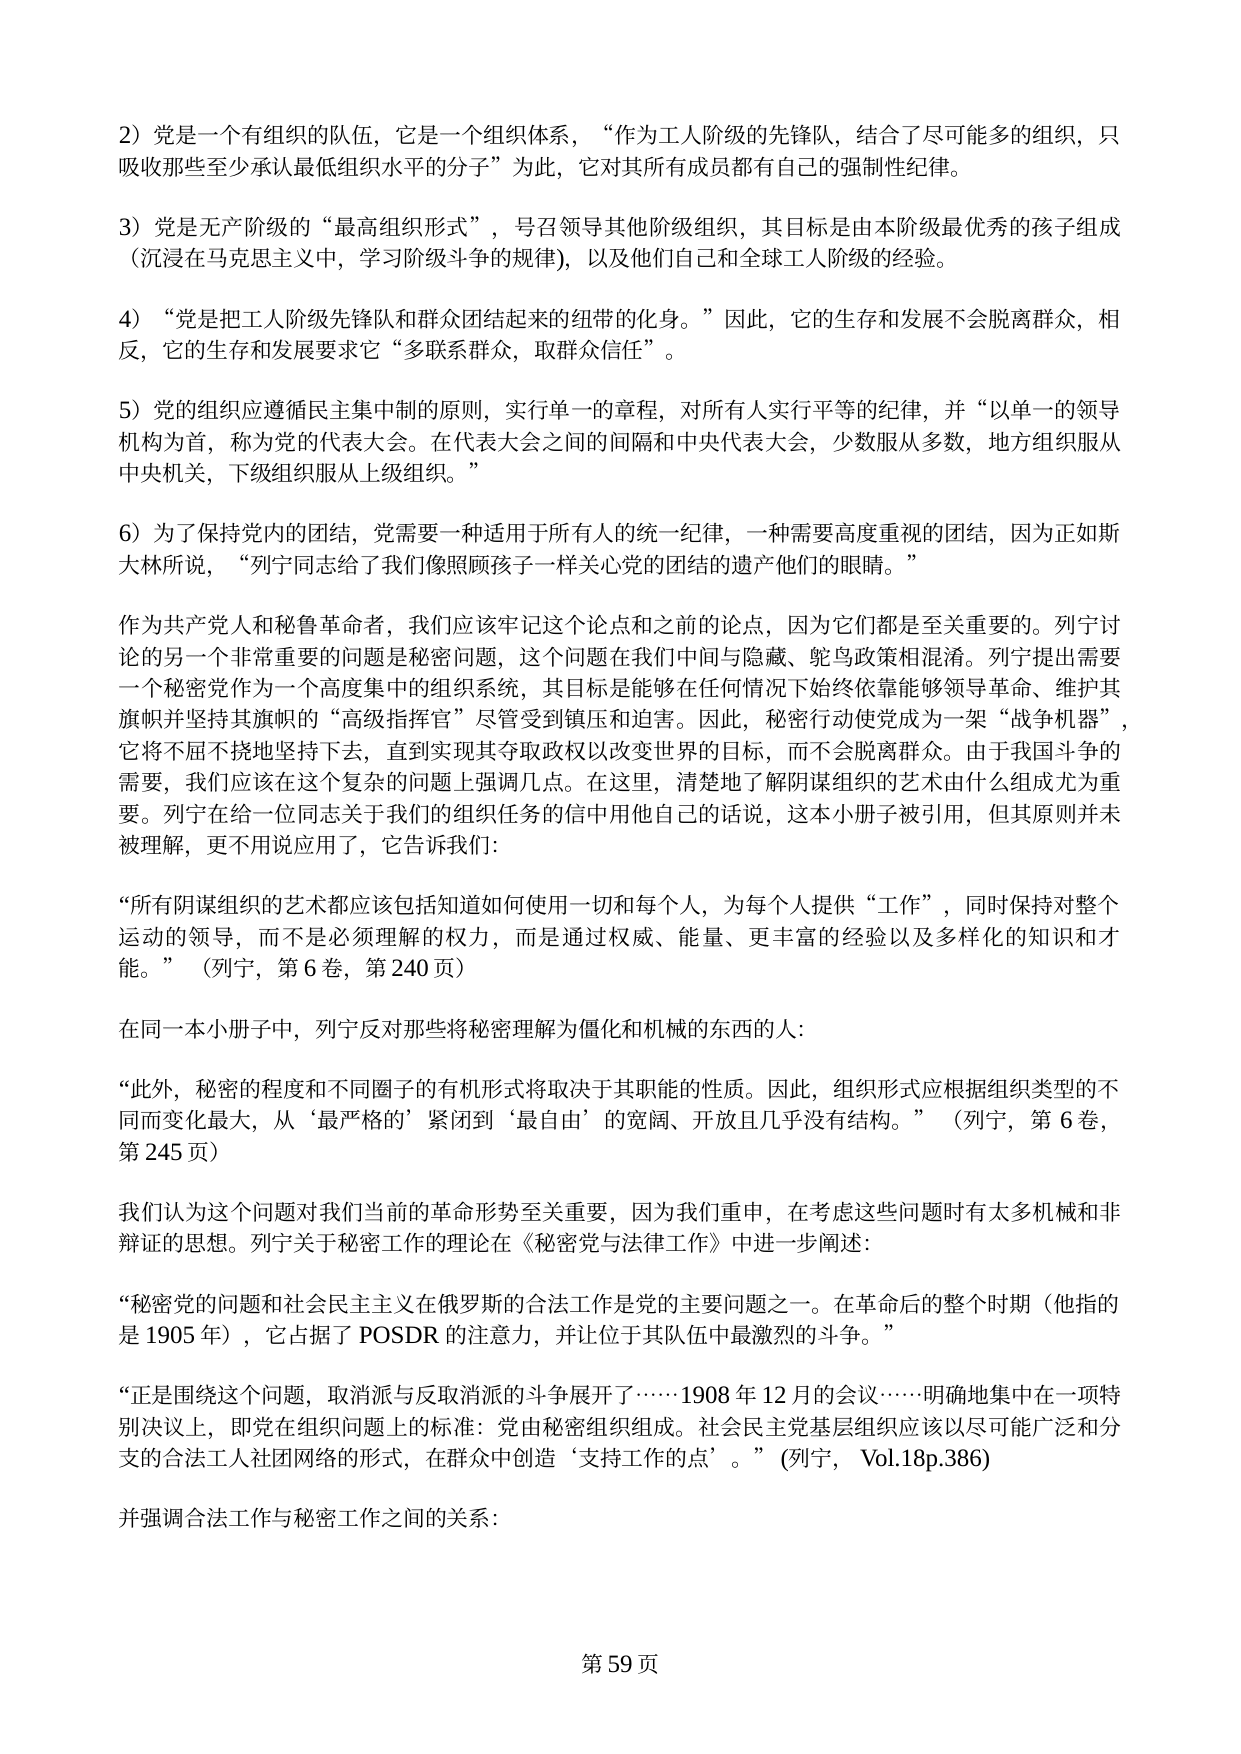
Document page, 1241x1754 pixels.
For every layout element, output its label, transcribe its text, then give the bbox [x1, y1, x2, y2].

text “秘密党的问题和社会民主主义在俄罗斯的合法工作是党的主要问题之一。在革命后的整个时期（他指的是1905年），它占据了 POSDR 的注意力，并让位于其队伍中最激烈的斗争。” [118, 1287, 1122, 1350]
text “正是围绕这个问题，取消派与反取消派的斗争展开了……1908年12月的会议……明确地集中在一项特别决议上，即党在组织问题上的标准：党由秘密组织组成。社会民主党基层组织应该以尽可能广泛和分支的合法工人社团网络的形式，在群众中创造‘支持工作的点’。” (列宁， Vol.18p.386) [118, 1378, 1122, 1473]
text 作为共产党人和秘鲁革命者，我们应该牢记这个论点和之前的论点，因为它们都是至关重要的。列宁讨论的另一个非常重要的问题是秘密问题，这个问题在我们中间与隐藏、鸵鸟政策相混淆。列宁提出需要一个秘密党作为一个高度集中的组织系统，其目标是能够在任何情况下始终依靠能够领导革命、维护其旗帜并坚持其旗帜的“高级指挥官”尽管受到镇压和迫害。因此，秘密行动使党成为一架“战争机器”，它将不屈不挠地坚持下去，直到实现其夺取政权以改变世界的目标，而不会脱离群众。由于我国斗争的需要，我们应该在这个复杂的问题上强调几点。在这里，清楚地了解阴谋组织的艺术由什么组成尤为重要。列宁在给一位同志关于我们的组织任务的信中用他自己的话说，这本小册子被引用，但其原则并未被理解，更不用说应用了，它告诉我们： [118, 608, 1122, 860]
text 6）为了保持党内的团结，党需要一种适用于所有人的统一纪律，一种需要高度重视的团结，因为正如斯大林所说，“列宁同志给了我们像照顾孩子一样关心党的团结的遗产他们的眼睛。” [118, 517, 1122, 579]
text 并强调合法工作与秘密工作之间的关系： [118, 1502, 1122, 1533]
text 5）党的组织应遵循民主集中制的原则，实行单一的章程，对所有人实行平等的纪律，并“以单一的领导机构为首，称为党的代表大会。在代表大会之间的间隔和中央代表大会，少数服从多数，地方组织服从中央机关，下级组织服从上级组织。” [118, 393, 1122, 488]
text 2）党是一个有组织的队伍，它是一个组织体系，“作为工人阶级的先锋队，结合了尽可能多的组织，只吸收那些至少承认最低组织水平的分子”为此，它对其所有成员都有自己的强制性纪律。 [118, 118, 1122, 181]
text 3）党是无产阶级的“最高组织形式”，号召领导其他阶级组织，其目标是由本阶级最优秀的孩子组成（沉浸在马克思主义中，学习阶级斗争的规律)，以及他们自己和全球工人阶级的经验。 [118, 210, 1122, 273]
text 4）“党是把工人阶级先锋队和群众团结起来的纽带的化身。”因此，它的生存和发展不会脱离群众，相反，它的生存和发展要求它“多联系群众，取群众信任”。 [118, 302, 1122, 365]
text 在同一本小册子中，列宁反对那些将秘密理解为僵化和机械的东西的人： [118, 1012, 1122, 1043]
text 我们认为这个问题对我们当前的革命形势至关重要，因为我们重申，在考虑这些问题时有太多机械和非辩证的思想。列宁关于秘密工作的理论在《秘密党与法律工作》中进一步阐述： [118, 1195, 1122, 1258]
text “此外，秘密的程度和不同圈子的有机形式将取决于其职能的性质。因此，组织形式应根据组织类型的不同而变化最大，从‘最严格的’紧闭到‘最自由’的宽阔、开放且几乎没有结构。” （列宁，第6卷，第245页） [118, 1072, 1122, 1166]
text “所有阴谋组织的艺术都应该包括知道如何使用一切和每个人，为每个人提供“工作”，同时保持对整个运动的领导，而不是必须理解的权力，而是通过权威、能量、更丰富的经验以及多样化的知识和才能。” （列宁，第6卷，第240页） [118, 889, 1122, 983]
